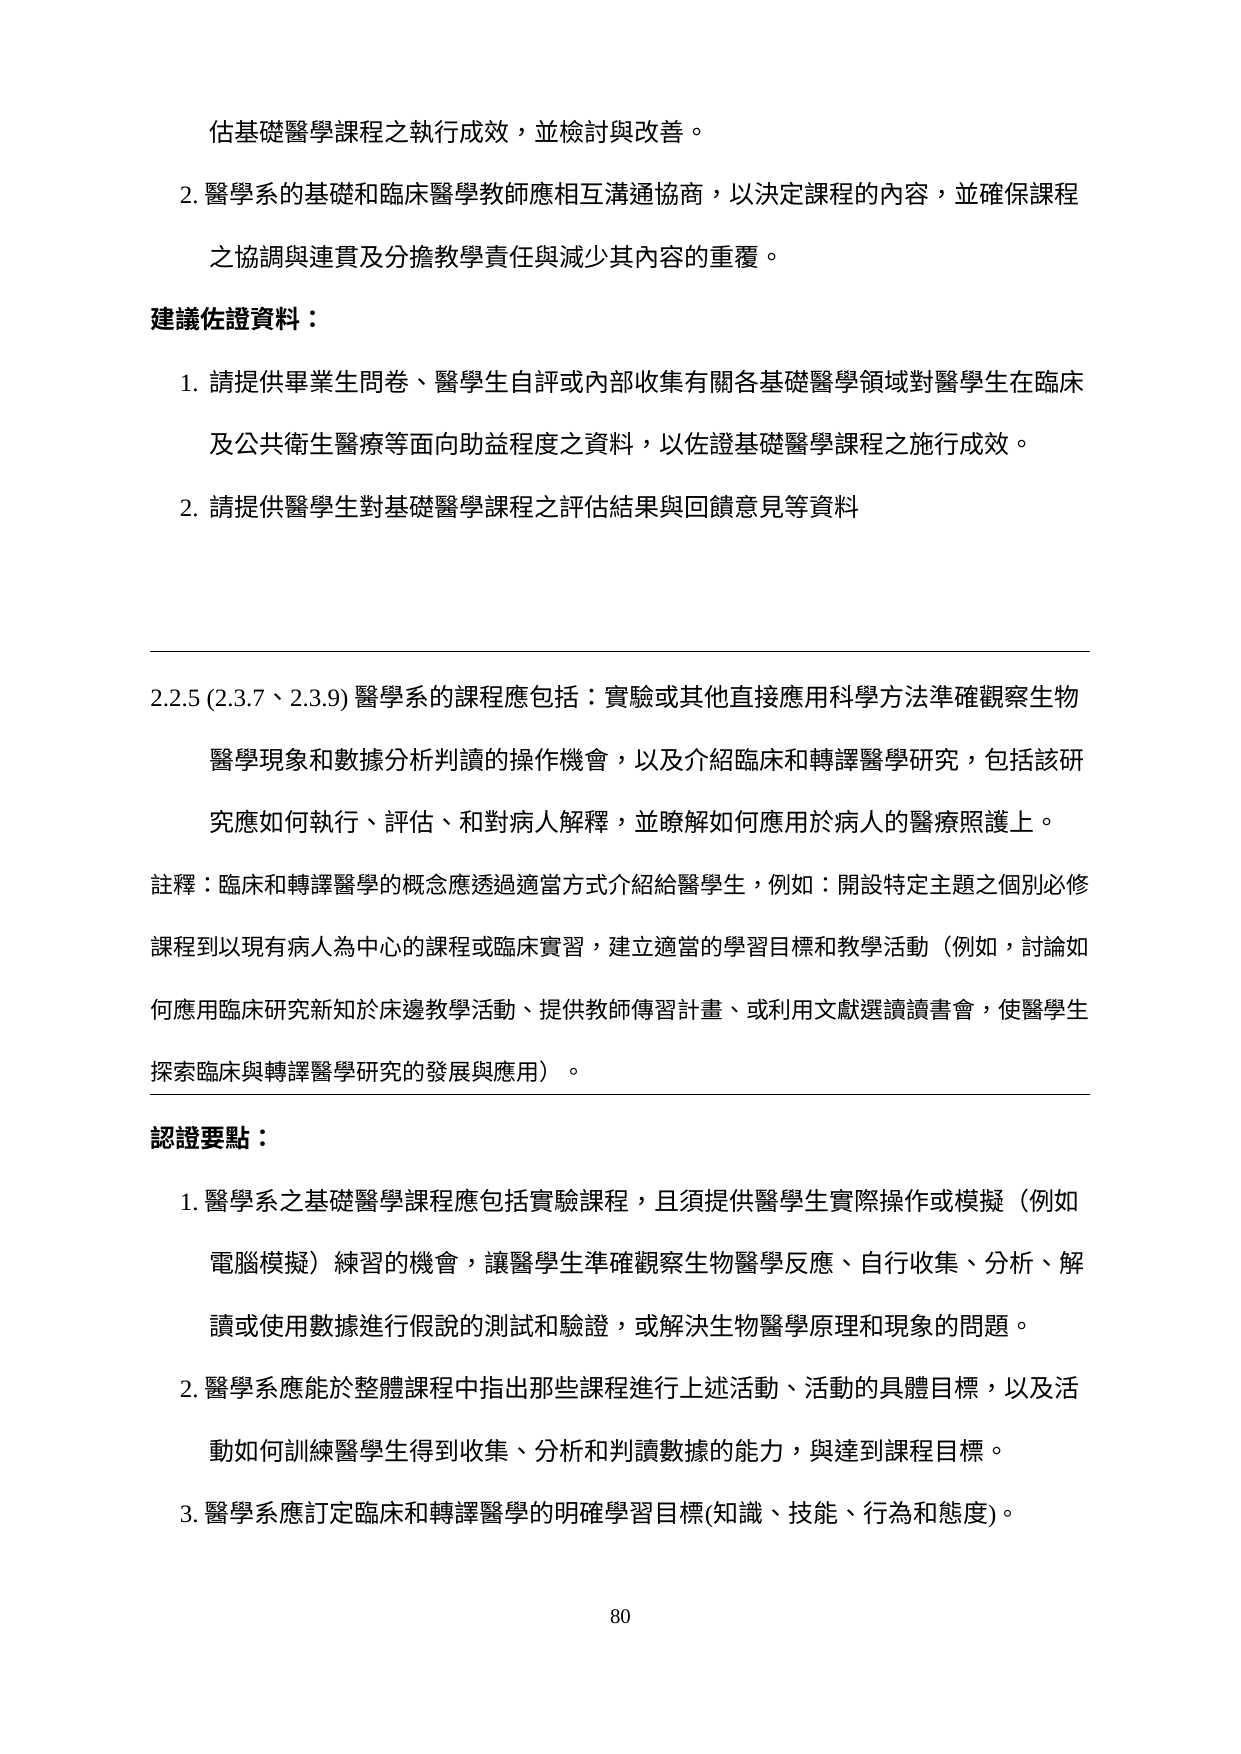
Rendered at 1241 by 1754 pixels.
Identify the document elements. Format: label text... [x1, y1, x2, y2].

list 請提供醫學生對基礎醫學課程之評估結果與回饋意見等資料 [179, 464, 1090, 526]
list 醫學系的基礎和臨床醫學教師應相互溝通協商，以決定課程的內容，並確保課程之協調與連貫及分擔教學責任與減少其內容的重覆。 [179, 151, 1090, 276]
text 2.2.5 (2.3.7、2.3.9) 醫學系的課程應包括：實驗或其他直接應用科學方法準確觀察生物醫學現象和數據分析判讀的操作機會，以及介紹臨床和轉譯醫學研究，包括該研究應如何執行、評估、和對病人解釋，並瞭解如何應用於病人的醫療照護上。 [150, 652, 1090, 842]
list 醫學系應訂定臨床和轉譯醫學的明確學習目標(知識、技能、行為和態度)。 [179, 1470, 1090, 1532]
list 估基礎醫學課程之執行成效，並檢討與改善。 [178, 89, 1090, 151]
list 醫學系之基礎醫學課程應包括實驗課程，且須提供醫學生實際操作或模擬（例如電腦模擬）練習的機會，讓醫學生準確觀察生物醫學反應、自行收集、分析、解讀或使用數據進行假說的測試和驗證，或解決生物醫學原理和現象的問題。 [179, 1157, 1090, 1345]
text 認證要點： [150, 1095, 1090, 1157]
text 註釋：臨床和轉譯醫學的概念應透過適當方式介紹給醫學生，例如：開設特定主題之個別必修課程到以現有病人為中心的課程或臨床實習，建立適當的學習目標和教學活動（例如，討論如何應用臨床研究新知於床邊教學活動、提供教師傳習計畫、或利用文獻選讀讀書會，使醫學生探索臨床與轉譯醫學研究的發展與應用）。 [150, 842, 1090, 1094]
text 建議佐證資料： [150, 276, 1090, 339]
list 醫學系應能於整體課程中指出那些課程進行上述活動、活動的具體目標，以及活動如何訓練醫學生得到收集、分析和判讀數據的能力，與達到課程目標。 [179, 1345, 1090, 1470]
list 請提供畢業生問卷、醫學生自評或內部收集有關各基礎醫學領域對醫學生在臨床及公共衛生醫療等面向助益程度之資料，以佐證基礎醫學課程之施行成效。 [179, 339, 1090, 464]
